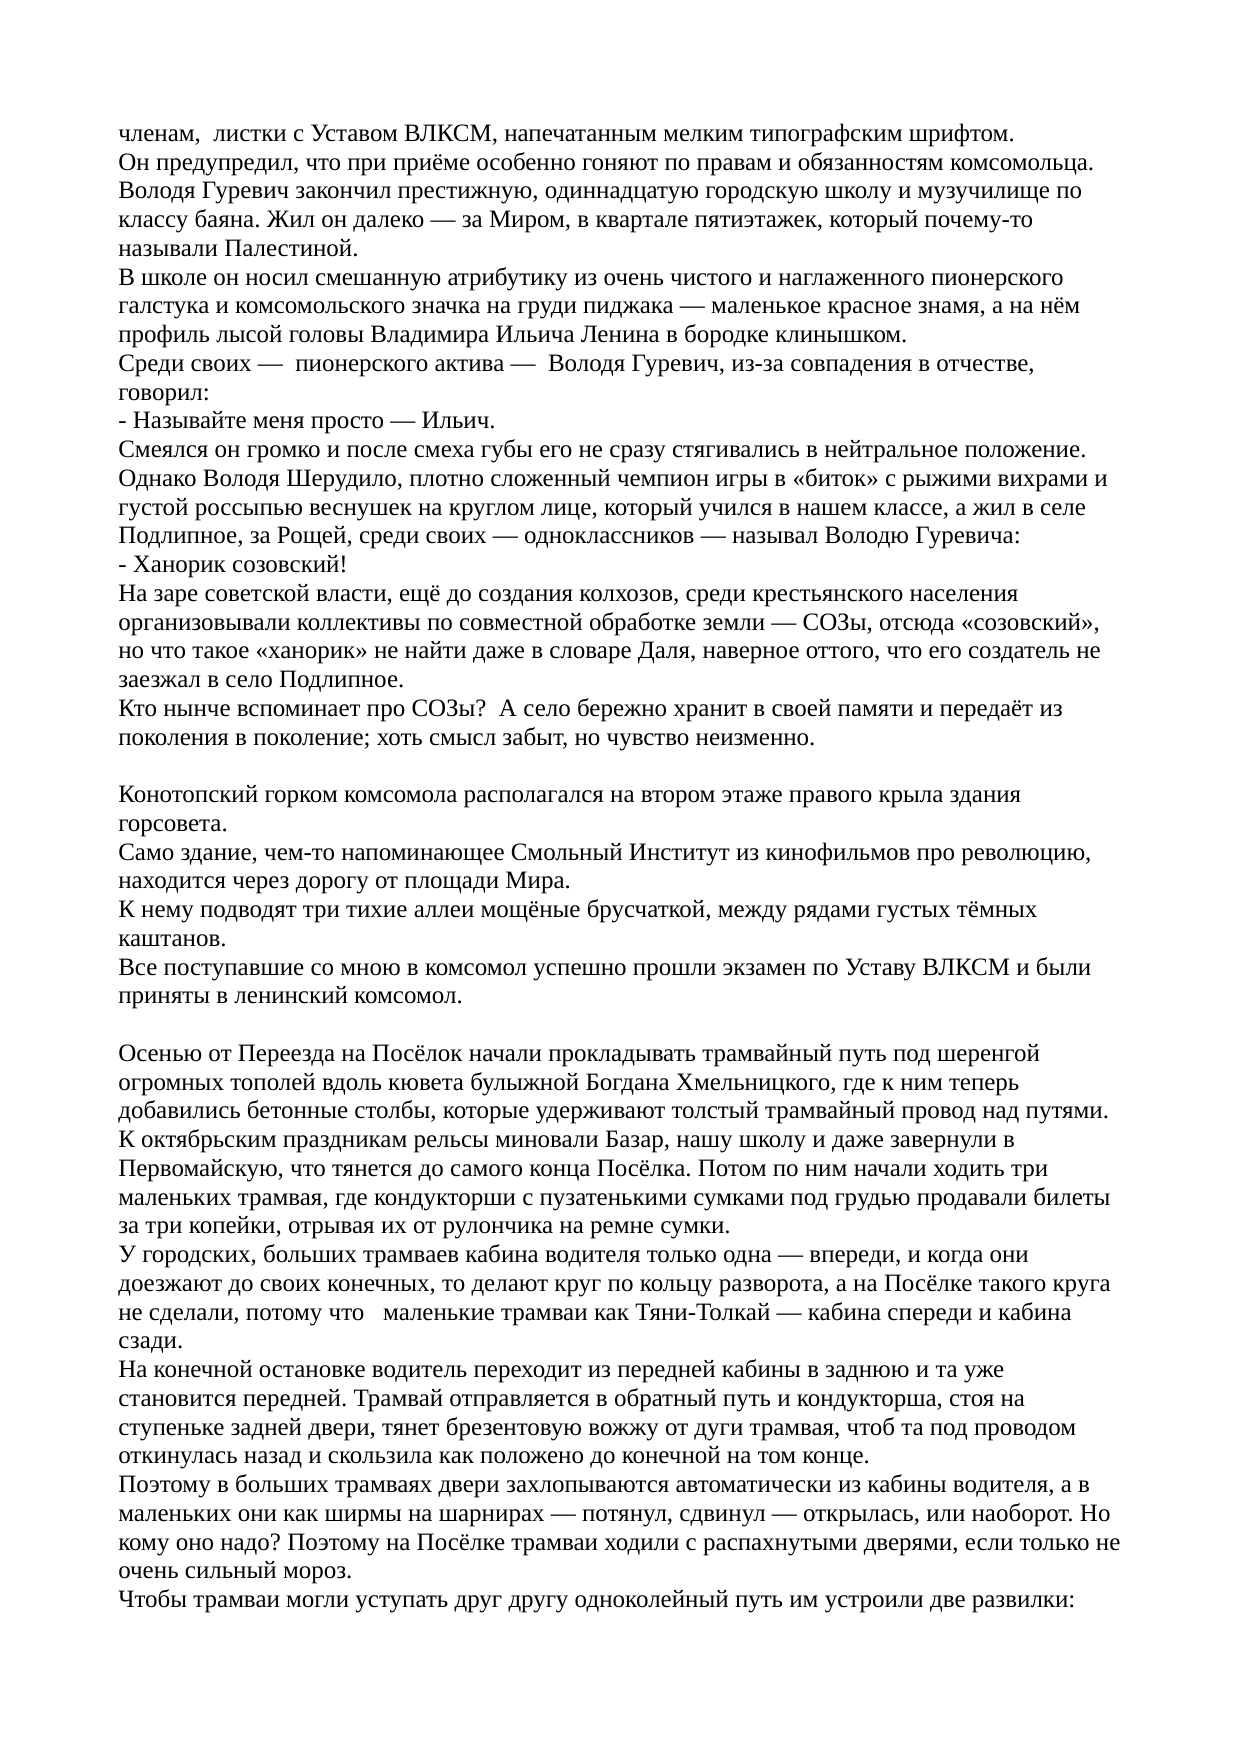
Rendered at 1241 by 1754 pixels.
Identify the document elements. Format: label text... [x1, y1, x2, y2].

text - Называйте меня просто — Ильич. [118, 406, 1122, 434]
text В школе он носил смешанную атрибутику из очень чистого и наглаженного пионерского галстука и комсомольского значка на груди пиджака — маленькое красное знамя, а на нём профиль лысой головы Владимира Ильича Ленина в бородке клинышком. [118, 262, 1122, 348]
text Однако Володя Шерудило, плотно сложенный чемпион игры в «биток» с рыжими вихрами и густой россыпью веснушек на круглом лице, который учился в нашем классе, а жил в селе Подлипное, за Рощей, среди своих — одноклассников — называл Володю Гуревича: [118, 463, 1122, 549]
text Смеялся он громко и после смеха губы его не сразу стягивались в нейтральное положение. [118, 434, 1122, 463]
text К нему подводят три тихие аллеи мощёные брусчаткой, между рядами густых тёмных каштанов. [118, 894, 1122, 952]
text Он предупредил, что при приёме особенно гоняют по правам и обязанностям комсомольца. [118, 147, 1122, 176]
text Все поступавшие со мною в комсомол успешно прошли экзамен по Уставу ВЛКСМ и были приняты в ленинский комсомол. [118, 952, 1122, 1009]
text На конечной остановке водитель переходит из передней кабины в заднюю и та уже становится передней. Трамвай отправляется в обратный путь и кондукторша, стоя на ступеньке задней двери, тянет брезентовую вожжу от дуги трамвая, чтоб та под проводом откинулась назад и скользила как положено до конечной на том конце. [118, 1354, 1122, 1469]
text К октябрьским праздникам рельсы миновали Базар, нашу школу и даже завернули в Первомайскую, что тянется до самого конца Посёлка. Потом по ним начали ходить три маленьких трамвая, где кондукторши с пузатенькими сумками под грудью продавали билеты за три копейки, отрывая их от рулончика на ремне сумки. [118, 1124, 1122, 1239]
text Володя Гуревич закончил престижную, одиннадцатую городскую школу и музучилище по классу баяна. Жил он далеко — за Миром, в квартале пятиэтажек, который почему-то называли Палестиной. [118, 176, 1122, 262]
text Среди своих — пионерского актива — Володя Гуревич, из-за совпадения в отчестве, говорил: [118, 348, 1122, 406]
text Конотопский горком комсомола располагался на втором этаже правого крыла здания горсовета. [118, 779, 1122, 837]
text - Ханорик созовский! [118, 549, 1122, 578]
text Само здание, чем-то напоминающее Смольный Институт из кинофильмов про революцию, находится через дорогу от площади Мира. [118, 837, 1122, 894]
text Чтобы трамваи могли уступать друг другу одноколейный путь им устроили две развилки: [118, 1584, 1122, 1613]
text Осенью от Переезда на Посёлок начали прокладывать трамвайный путь под шеренгой огромных тополей вдоль кювета булыжной Богдана Хмельницкого, где к ним теперь добавились бетонные столбы, которые удерживают толстый трамвайный провод над путями. [118, 1038, 1122, 1124]
text Поэтому в больших трамваях двери захлопываются автоматически из кабины водителя, а в маленьких они как ширмы на шарнирах — потянул, сдвинул — открылась, или наоборот. Но кому оно надо? Поэтому на Посёлке трамваи ходили с распахнутыми дверями, если только не очень сильный мороз. [118, 1469, 1122, 1584]
text На заре советской власти, ещё до создания колхозов, среди крестьянского населения организовывали коллективы по совместной обработке земли — СОЗы, отсюда «созовский», но что такое «ханорик» не найти даже в словаре Даля, наверное оттого, что его создатель не заезжал в село Подлипное. [118, 578, 1122, 693]
text Кто нынче вспоминает про СОЗы? А село бережно хранит в своей памяти и передаёт из поколения в поколение; хоть смысл забыт, но чувство неизменно. [118, 693, 1122, 751]
text членам, листки с Уставом ВЛКСМ, напечатанным мелким типографским шрифтом. [118, 118, 1122, 147]
text У городских, больших трамваев кабина водителя только одна — впереди, и когда они доезжают до своих конечных, то делают круг по кольцу разворота, а на Посёлке такого круга не сделали, потому что маленькие трамваи как Тяни-Толкай — кабина спереди и кабина сзади. [118, 1239, 1122, 1354]
